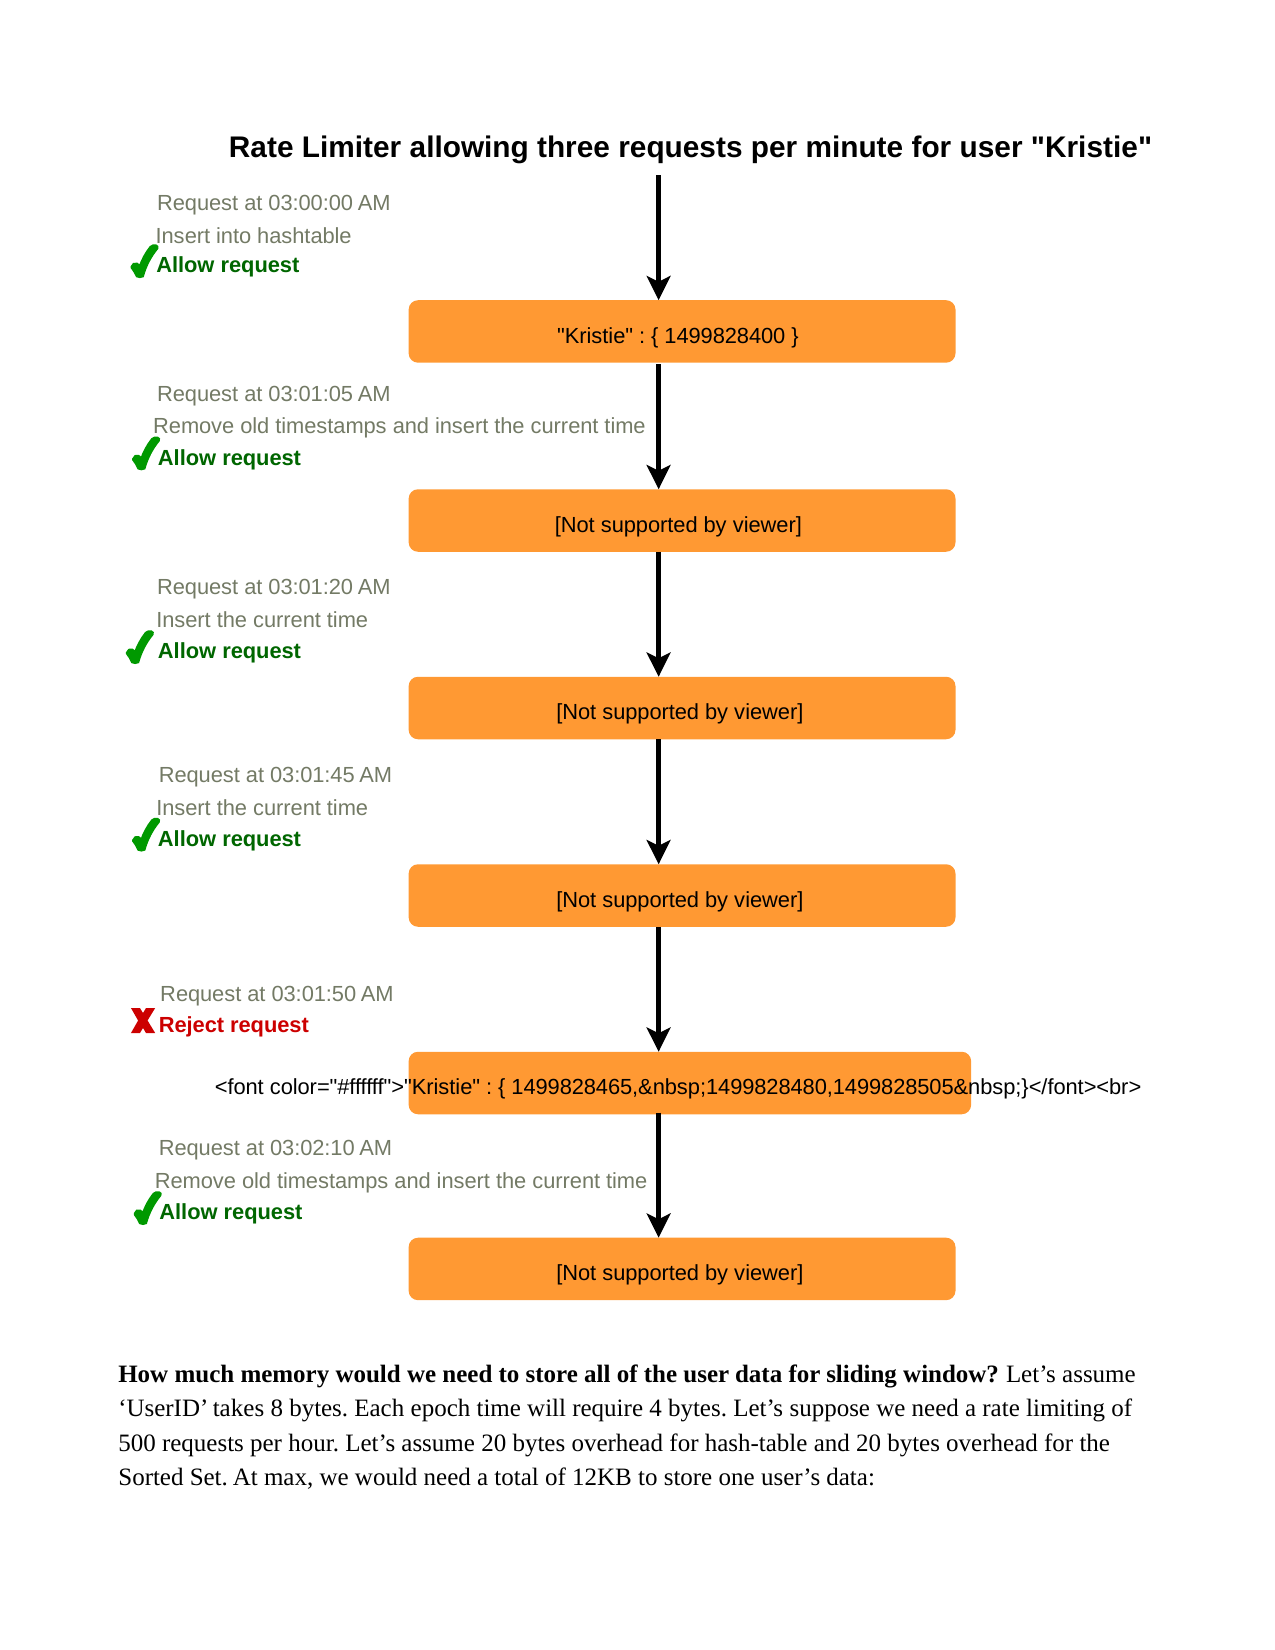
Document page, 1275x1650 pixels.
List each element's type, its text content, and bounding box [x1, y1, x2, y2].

text How much memory would we need to store all of the user data for sliding window? Let’s assume ‘UserID’ takes 8 bytes. Each epoch time will require 4 bytes. Let’s suppose we need a rate limiting of 500 requests per hour. Let’s assume 20 bytes overhead for hash-table and 20 bytes overhead for the Sorted Set. At max, we would need a total of 12KB to store one user’s data: [118, 1359, 1157, 1491]
